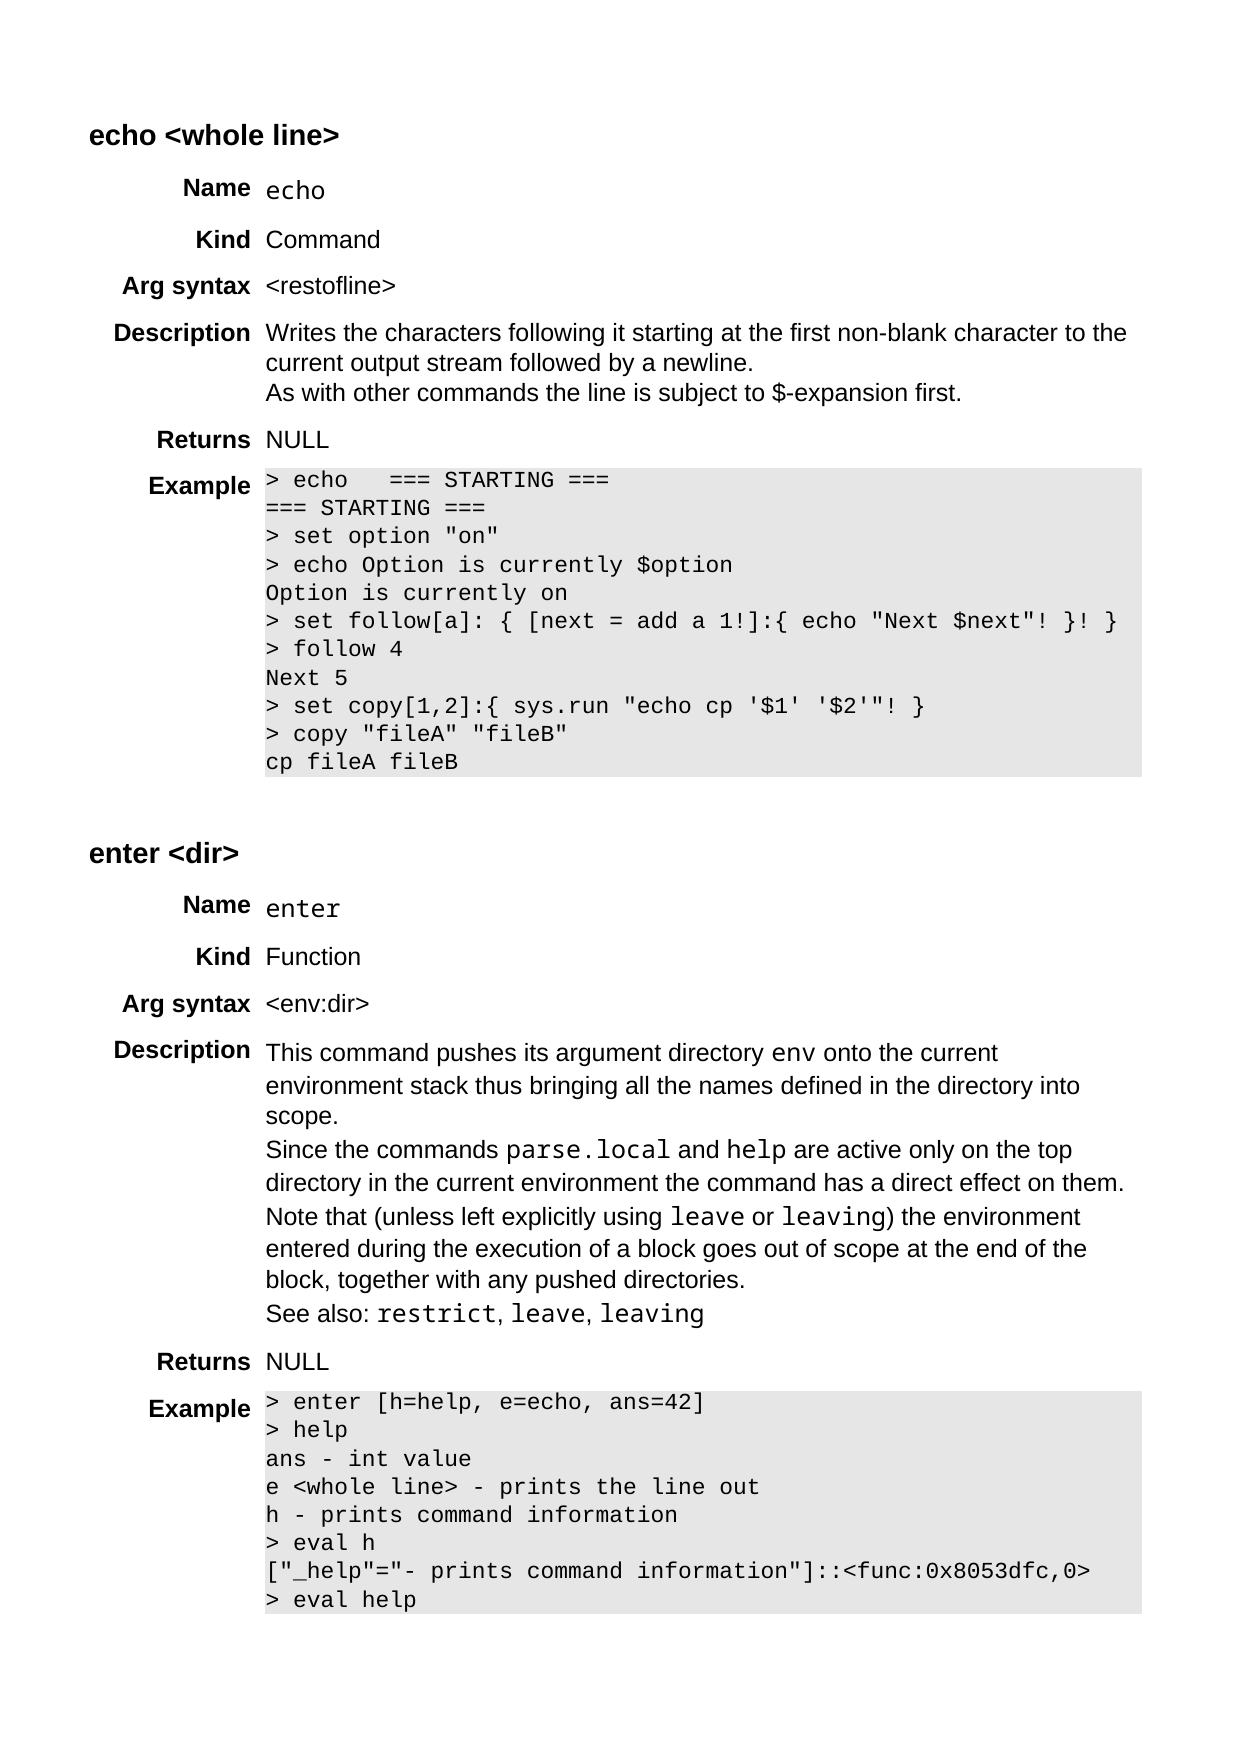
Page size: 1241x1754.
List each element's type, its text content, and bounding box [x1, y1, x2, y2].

table_cell > echo === STARTING === === STARTING === > set option "on" > echo Option is currently $option Option is currently on > set follow[a]: { [next = add a 1!]:{ echo "Next $next"! }! } > follow 4 Next 5 > set copy[1,2]:{ sys.run "echo cp '$1' '$2'"! } > copy "fileA" "fileB" cp fileA fileB [263, 463, 1145, 788]
table_cell Description [89, 1026, 262, 1338]
table_header Name [89, 164, 262, 216]
subtitle enter <dir> [88, 836, 1145, 869]
table_cell Kind [89, 216, 262, 262]
table_cell > enter [h=help, e=echo, ans=42] > help ans - int value e <whole line> - prints the line out h - prints command information > eval h ["_help"="- prints command information"]::<func:0x8053dfc,0> > eval help [263, 1385, 1145, 1626]
table_cell Function [263, 933, 1145, 980]
table_cell <env:dir> [263, 980, 1145, 1026]
table_cell Returns [89, 1338, 262, 1385]
table_cell NULL [263, 416, 1145, 462]
subtitle echo <whole line> [88, 118, 1145, 152]
table_cell Returns [89, 416, 262, 462]
table_header enter [263, 882, 1145, 933]
table_cell Description [89, 309, 262, 416]
table_cell Example [89, 1385, 262, 1626]
table_cell <restofline> [263, 262, 1145, 309]
table_cell Arg syntax [89, 980, 262, 1026]
table_cell Example [89, 463, 262, 788]
table_cell NULL [263, 1338, 1145, 1385]
table_cell This command pushes its argument directory env onto the current environment stack thus bringing all the names defined in the directory into scope. Since the commands parse.local and help are active only on the top directory in the current environment the command has a direct effect on them. Note that (unless left explicitly using leave or leaving) the environment entered during the execution of a block goes out of scope at the end of the block, together with any pushed directories. See also: restrict, leave, leaving [263, 1026, 1145, 1338]
table_header Name [89, 882, 262, 933]
table_cell Arg syntax [89, 262, 262, 309]
table_cell Command [263, 216, 1145, 262]
table_header echo [263, 164, 1145, 216]
table_cell Kind [89, 933, 262, 980]
table_cell Writes the characters following it starting at the first non-blank character to the current output stream followed by a newline. As with other commands the line is subject to $-expansion first. [263, 309, 1145, 416]
